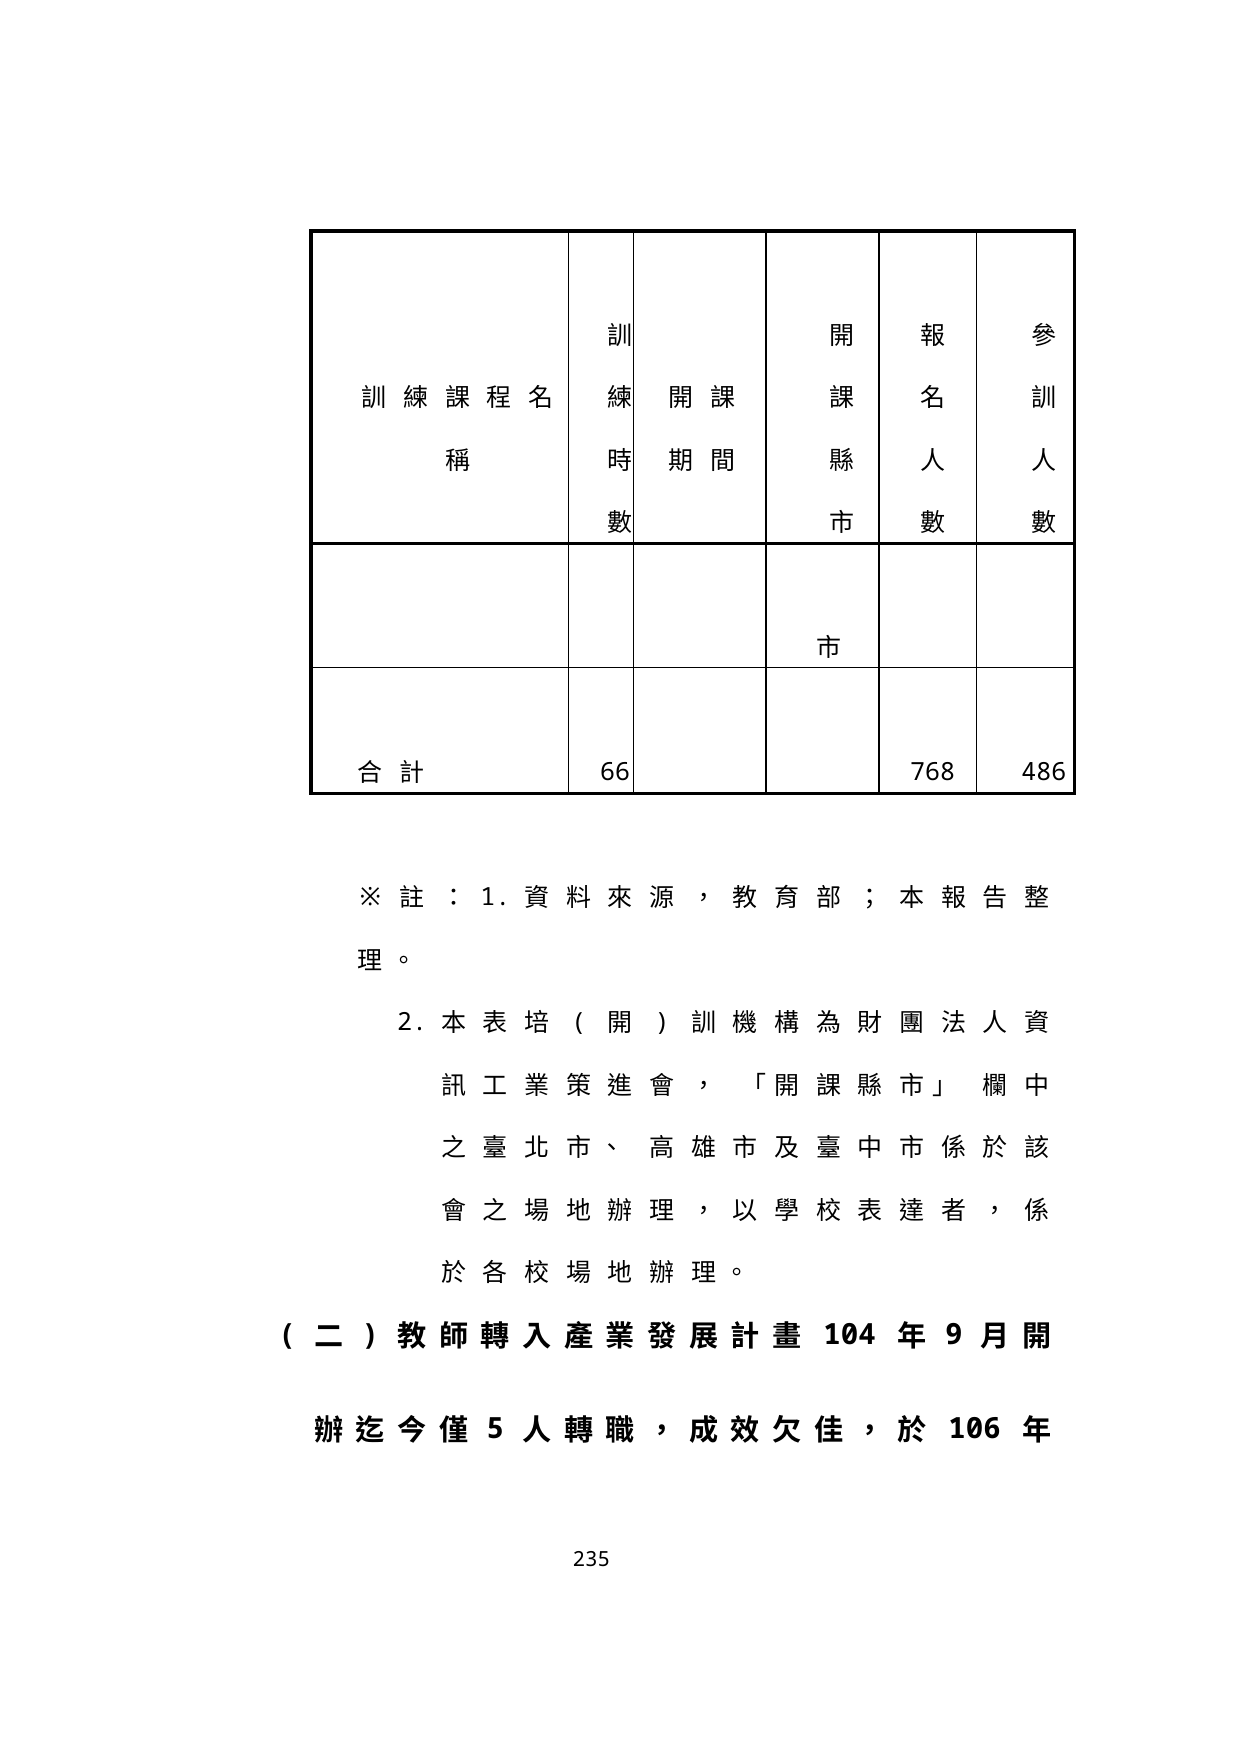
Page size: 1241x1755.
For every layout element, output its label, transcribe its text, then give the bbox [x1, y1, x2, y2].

table_cell [977, 545, 1073, 667]
table_cell 66 [569, 668, 633, 792]
table_cell [880, 545, 976, 667]
table_cell 768 [880, 668, 976, 792]
table_cell 市 [767, 545, 878, 667]
table_cell 486 [977, 668, 1073, 792]
table_header 開課縣市 [767, 233, 878, 542]
table_cell [767, 668, 878, 792]
table_cell [569, 545, 633, 667]
table_cell [634, 668, 765, 792]
table_cell [313, 545, 568, 667]
text (二)教師轉入產業發展計畫104年9月開辦迄今僅5人轉職，成效欠佳，於106年 [242, 1292, 1058, 1479]
table_header 訓練課程名稱 [313, 233, 568, 542]
table_header 參訓 人數 [977, 233, 1073, 542]
text 2.本表培(開)訓機構為財團法人資訊工業策進會，「開課縣市」欄中之臺北市、高雄市及臺中市係於該會之場地辦理，以學校表達者，係於各校場地辦理。 [383, 979, 1058, 1292]
table_cell 合計 [313, 668, 568, 792]
table_header 報名 人數 [880, 233, 976, 542]
table_header 訓練時數 [569, 233, 633, 542]
text ※註：1.資料來源，教育部；本報告整理。 [308, 854, 1058, 979]
table_cell [634, 545, 765, 667]
table_header 開課期間 [634, 233, 765, 542]
